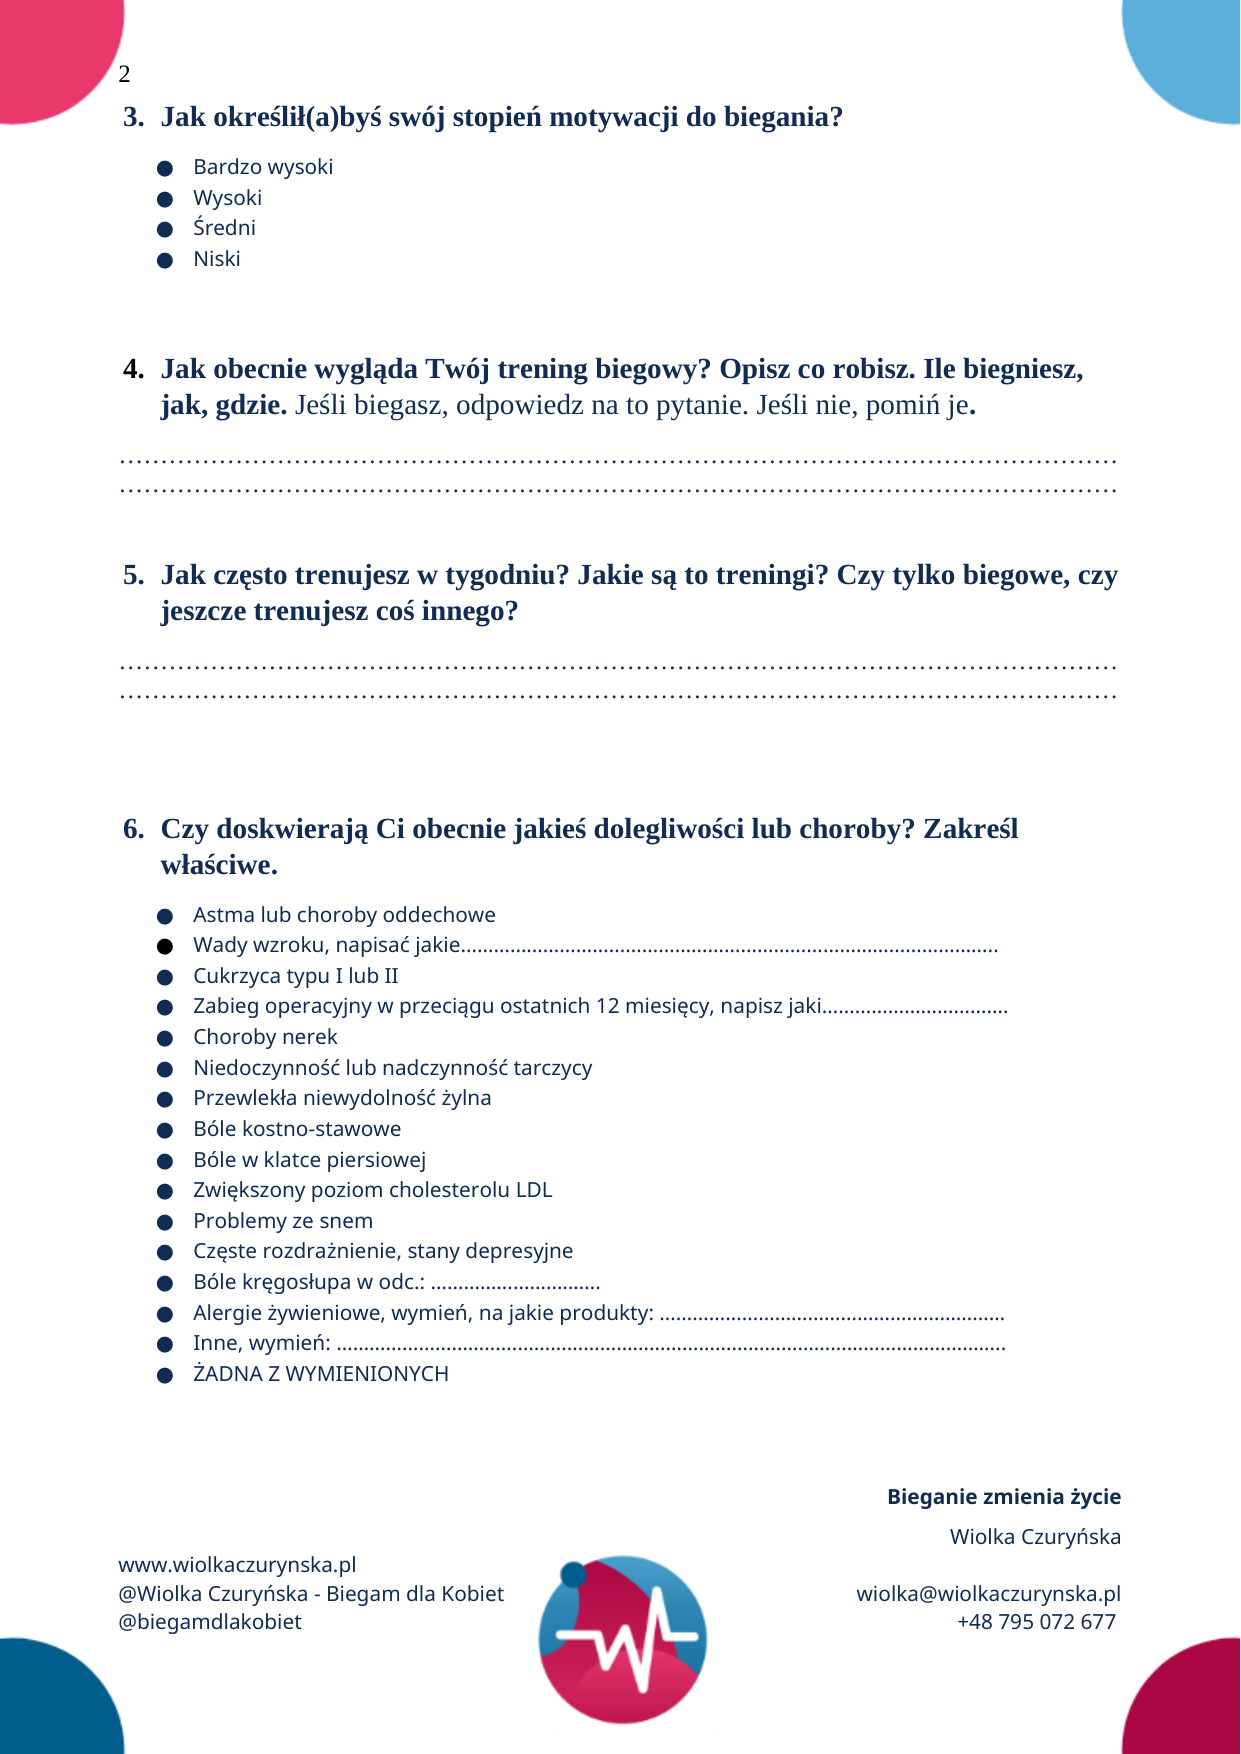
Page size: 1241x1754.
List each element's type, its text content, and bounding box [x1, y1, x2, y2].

list Astma lub choroby oddechowe [156, 900, 1122, 928]
list Problemy ze snem [156, 1206, 1122, 1234]
list Niski [156, 244, 1122, 272]
list Częste rozdrażnienie, stany depresyjne [156, 1237, 1122, 1265]
list Bóle w klatce piersiowej [156, 1145, 1122, 1173]
list Niedoczynność lub nadczynność tarczycy [156, 1053, 1122, 1081]
list Alergie żywieniowe, wymień, na jakie produkty: ……………………………………………………… [156, 1298, 1122, 1326]
picture [0, 0, 1241, 1754]
list Wady wzroku, napisać jakie…………………………………………………………………………………….. [156, 930, 1122, 959]
subtitle Jak często trenujesz w tygodniu? Jakie są to treningi? Czy tylko biegowe, czy jeszcze trenujesz coś innego? [123, 557, 1122, 627]
text …………………………………………………………………………………………………………………………………………………………………………………………………………………… [118, 440, 1122, 497]
list Bóle kręgosłupa w odc.: …………………………. [156, 1267, 1122, 1296]
list Choroby nerek [156, 1022, 1122, 1051]
list Wysoki [156, 183, 1122, 211]
subtitle Bardzo wysoki [156, 152, 1122, 181]
list Przewlekła niewydolność żylna [156, 1083, 1122, 1112]
subtitle Jak obecnie wygląda Twój trening biegowy? Opisz co robisz. Ile biegniesz, jak, gdzie. Jeśli biegasz, odpowiedz na to pytanie. Jeśli nie, pomiń je. [123, 351, 1122, 421]
text …………………………………………………………………………………………………………………………………………………………………………………………………………………… [118, 646, 1122, 704]
list Średni [156, 213, 1122, 242]
list Inne, wymień: ………………………………………………………………………………………………………….. [156, 1328, 1122, 1357]
list Cukrzyca typu I lub II [156, 961, 1122, 989]
list Zwiększony poziom cholesterolu LDL [156, 1175, 1122, 1204]
list Bóle kostno-stawowe [156, 1114, 1122, 1143]
subtitle Czy doskwierają Ci obecnie jakieś dolegliwości lub choroby? Zakreśl właściwe. [123, 811, 1122, 881]
list Zabieg operacyjny w przeciągu ostatnich 12 miesięcy, napisz jaki……………………………. [156, 992, 1122, 1020]
list ŻADNA Z WYMIENIONYCH [156, 1359, 1122, 1388]
subtitle Jak określił(a)byś swój stopień motywacji do biegania? [123, 99, 1122, 133]
